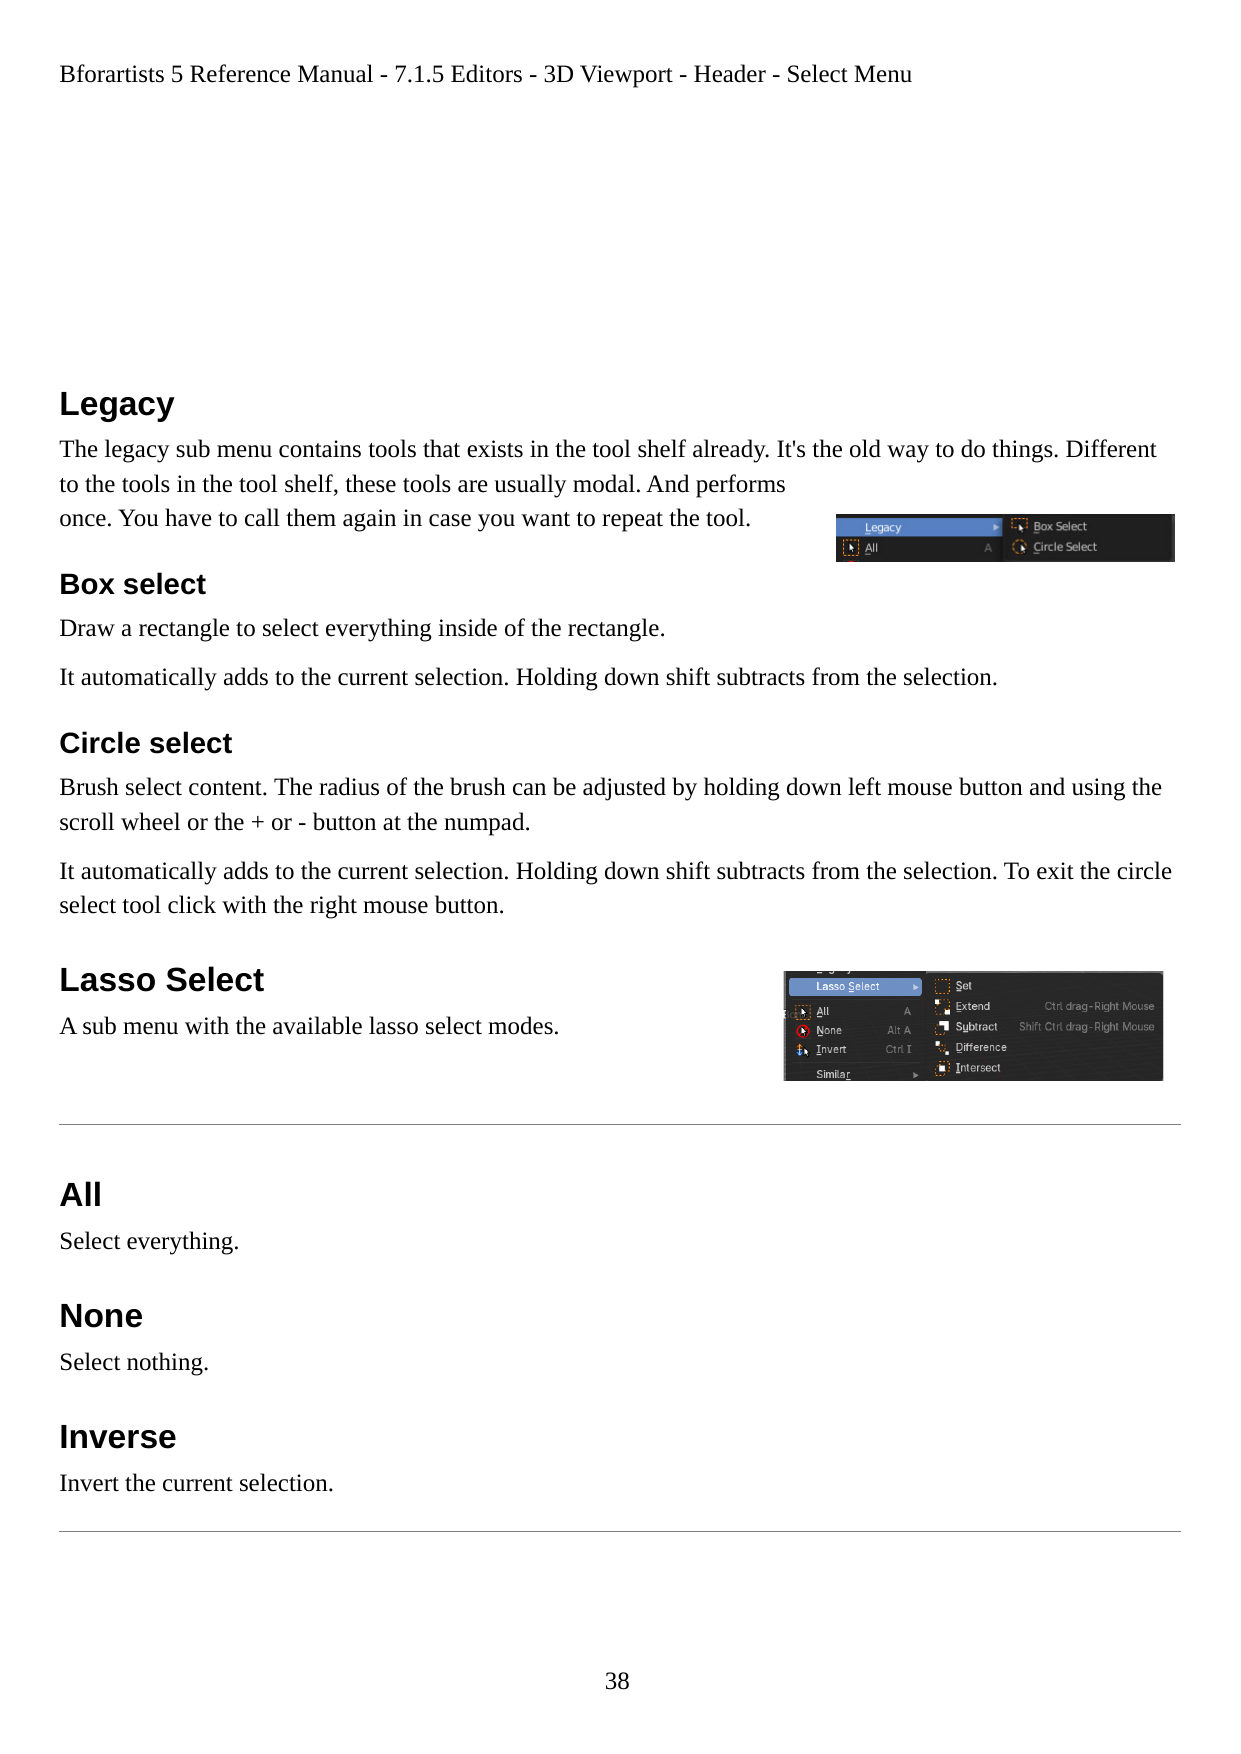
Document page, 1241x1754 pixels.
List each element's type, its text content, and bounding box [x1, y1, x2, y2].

text It automatically adds to the current selection. Holding down shift subtracts from the selection. [59, 662, 1181, 691]
subtitle Circle select [59, 726, 1181, 760]
subtitle Legacy [59, 383, 1181, 422]
picture [836, 514, 1175, 562]
subtitle Inverse [59, 1417, 1181, 1455]
subtitle None [59, 1296, 1181, 1334]
text A sub menu with the available lasso select modes. [59, 1011, 783, 1040]
text Invert the current selection. [59, 1468, 1181, 1497]
text It automatically adds to the current selection. Holding down shift subtracts from the selection. To exit the circle select tool click with the right mouse button. [59, 856, 1181, 919]
picture [783, 971, 1164, 1081]
text Select everything. [59, 1226, 1181, 1254]
text Brush select content. The radius of the brush can be adjusted by holding down left mouse button and using the scroll wheel or the + or - button at the numpad. [59, 772, 1181, 836]
text Draw a rectangle to select everything inside of the rectangle. [59, 613, 1181, 642]
subtitle Box select [59, 567, 1181, 601]
subtitle Lasso Select [59, 960, 1181, 999]
subtitle All [59, 1174, 1181, 1213]
text Select nothing. [59, 1347, 1181, 1376]
text The legacy sub menu contains tools that exists in the tool shelf already. It's the old way to do things. Different to the tools in the tool shelf, these tools are usually modal. And performs once. You have to call them again in case you want to repeat the tool. [59, 434, 1181, 532]
